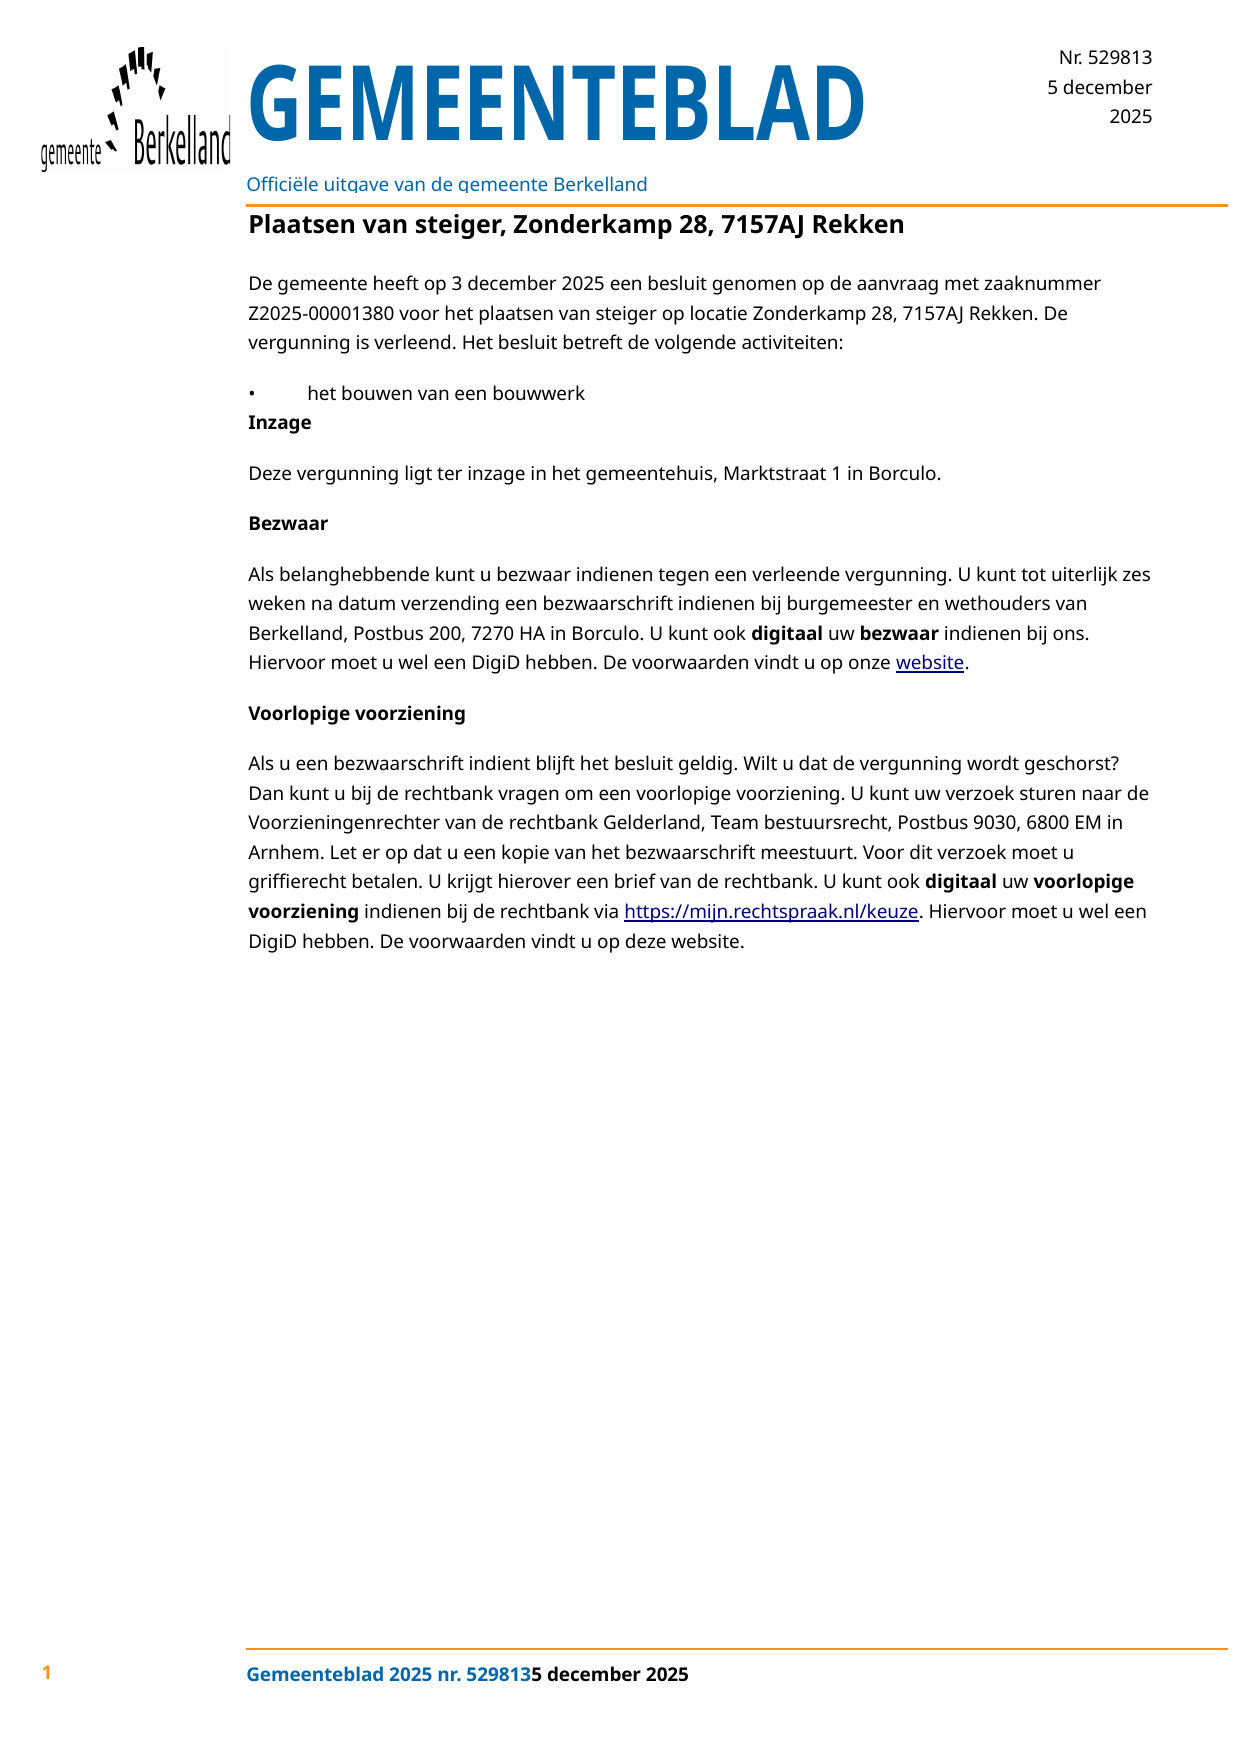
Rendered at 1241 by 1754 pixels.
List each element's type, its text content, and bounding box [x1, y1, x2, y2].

list het bouwen van een bouwwerk [248, 380, 1152, 406]
picture [41, 47, 231, 172]
text Plaatsen van steiger, Zonderkamp 28, 7157AJ Rekken [248, 207, 1152, 241]
text Bezwaar [248, 510, 1152, 536]
text Als u een bezwaarschrift indient blijft het besluit geldig. Wilt u dat de vergunning wordt geschorst? Dan kunt u bij de rechtbank vragen om een voorlopige voorziening. U kunt uw verzoek sturen naar de Voorzieningenrechter van de rechtbank Gelderland, Team bestuursrecht, Postbus 9030, 6800 EM in Arnhem. Let er op dat u een kopie van het bezwaarschrift meestuurt. Voor dit verzoek moet u griffierecht betalen. U krijgt hierover een brief van de rechtbank. U kunt ook digitaal uw voorlopige voorziening indienen bij de rechtbank via https://mijn.rechtspraak.nl/keuze. Hiervoor moet u wel een DigiD hebben. De voorwaarden vindt u op deze website. [248, 750, 1152, 953]
text Als belanghebbende kunt u bezwaar indienen tegen een verleende vergunning. U kunt tot uiterlijk zes weken na datum verzending een bezwaarschrift indienen bij burgemeester en wethouders van Berkelland, Postbus 200, 7270 HA in Borculo. U kunt ook digitaal uw bezwaar indienen bij ons. Hiervoor moet u wel een DigiD hebben. De voorwaarden vindt u op onze website. [248, 561, 1152, 675]
text De gemeente heeft op 3 december 2025 een besluit genomen op de aanvraag met zaaknummer Z2025-00001380 voor het plaatsen van steiger op locatie Zonderkamp 28, 7157AJ Rekken. De vergunning is verleend. Het besluit betreft de volgende activiteiten: [248, 270, 1152, 355]
text Deze vergunning ligt ter inzage in het gemeentehuis, Marktstraat 1 in Borculo. [248, 460, 1152, 486]
text Inzage [248, 409, 1152, 435]
text Voorlopige voorziening [248, 700, 1152, 726]
